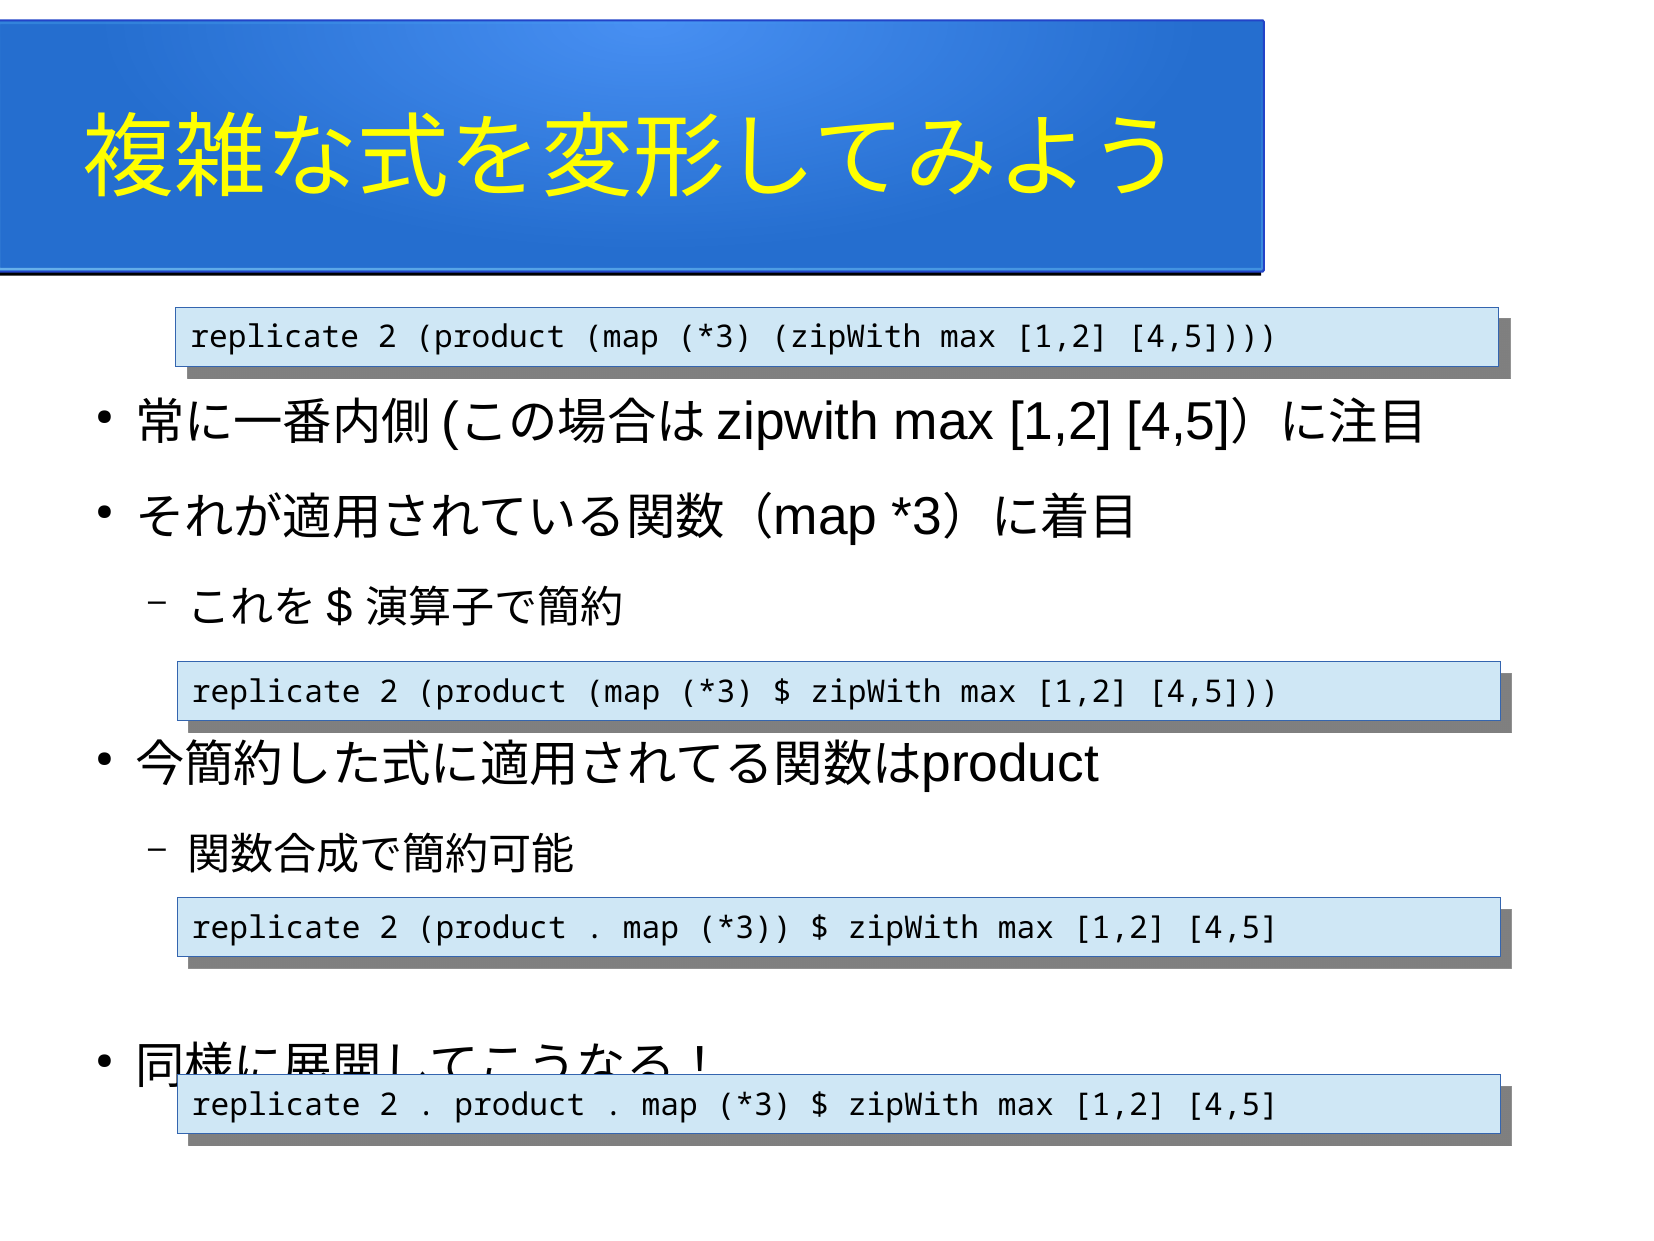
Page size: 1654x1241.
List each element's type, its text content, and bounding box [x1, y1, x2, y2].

text_box replicate 2 (product (map (*3) (zipWith max [1,2] [4,5]))) [175, 307, 1499, 367]
text_box replicate 2 . product . map (*3) $ zipWith max [1,2] [4,5] [177, 1074, 1501, 1134]
text_box replicate 2 (product . map (*3)) $ zipWith max [1,2] [4,5] [177, 897, 1501, 957]
text_box replicate 2 (product (map (*3) $ zipWith max [1,2] [4,5])) [177, 661, 1501, 721]
title 複雑な式を変形してみよう [82, 47, 1235, 252]
list 常に一番内側 (この場合は zipwith max [1,2] [4,5]）に注目 それが適用されている関数（map *3）に着目 これを $ 演算子で簡約 今簡約した式に適用されてる関数はproduct 関数合成で簡約可能 同様に展開してこうなる！ [82, 299, 1571, 1099]
